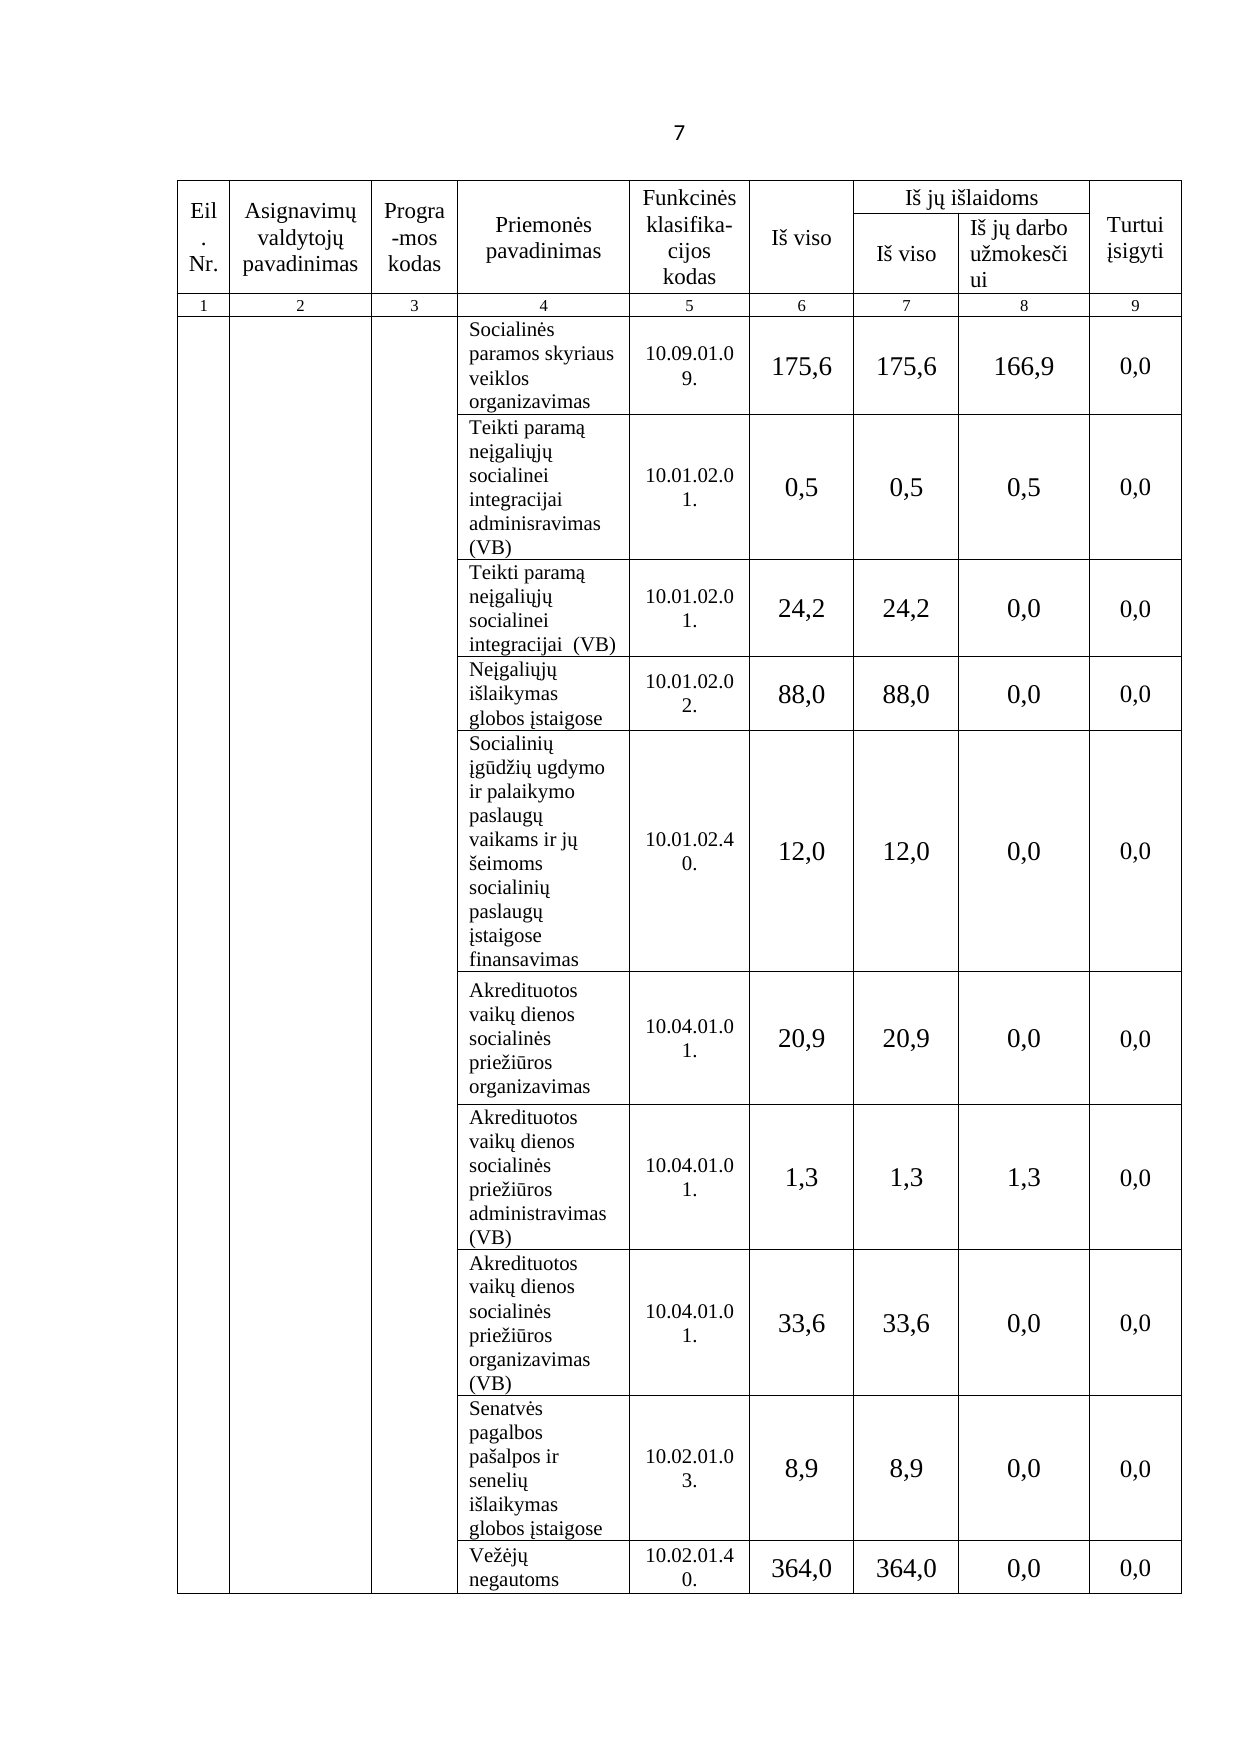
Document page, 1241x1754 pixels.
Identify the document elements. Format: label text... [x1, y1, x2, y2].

table_cell 4 [458, 294, 629, 316]
table_cell 10.04.01.01. [630, 1105, 749, 1249]
table_cell 7 [854, 294, 958, 316]
table_cell Iš jų darbo užmokesčiui [959, 214, 1089, 293]
table_cell 3 [372, 294, 457, 316]
table_cell 5 [630, 294, 749, 316]
table_cell Vežėjų negautoms [458, 1541, 629, 1593]
table_cell 1 [178, 294, 229, 316]
table_cell 10.02.01.40. [630, 1541, 749, 1593]
table_cell 0,0 [1090, 560, 1181, 656]
table_cell 175,6 [854, 317, 958, 413]
table_cell Socialinių įgūdžių ugdymo ir palaikymo paslaugų vaikams ir jų šeimoms socialinių paslaugų įstaigose finansavimas [458, 731, 629, 971]
table_header Iš viso [750, 181, 853, 293]
table_cell 10.04.01.01. [630, 972, 749, 1104]
table_cell 0,0 [1090, 1541, 1181, 1593]
table_cell 33,6 [854, 1250, 958, 1395]
table_header Asignavimų valdytojų pavadinimas [230, 181, 371, 293]
table_cell Teikti paramą neįgaliųjų socialinei integracijai adminisravimas (VB) [458, 415, 629, 559]
table_cell 6 [750, 294, 853, 316]
table_cell 0,0 [959, 1396, 1089, 1540]
table_cell 0,0 [1090, 415, 1181, 559]
table_cell 0,0 [959, 972, 1089, 1104]
table_header Turtui įsigyti [1090, 181, 1181, 293]
table_header Progra-mos kodas [372, 181, 457, 293]
table_cell Socialinės paramos skyriaus veiklos organizavimas [458, 317, 629, 413]
table_cell 0,0 [959, 731, 1089, 971]
table_cell Akredituotos vaikų dienos socialinės priežiūros organizavimas (VB) [458, 1250, 629, 1395]
table_cell 88,0 [750, 657, 853, 729]
table_cell Iš viso [854, 214, 958, 293]
table_header Iš jų išlaidoms [854, 181, 1089, 213]
table_cell 8,9 [750, 1396, 853, 1540]
table_cell 8 [959, 294, 1089, 316]
table_cell Teikti paramą neįgaliųjų socialinei integracijai (VB) [458, 560, 629, 656]
table_cell 0,0 [1090, 1250, 1181, 1395]
table_cell 88,0 [854, 657, 958, 729]
table_cell Senatvės pagalbos pašalpos ir senelių išlaikymas globos įstaigose [458, 1396, 629, 1540]
table_header Funkcinės klasifika-cijos kodas [630, 181, 749, 293]
table_header Eil. Nr. [178, 181, 229, 293]
table_cell 364,0 [750, 1541, 853, 1593]
table_cell 0,5 [750, 415, 853, 559]
table_cell 1,3 [750, 1105, 853, 1249]
table_cell 364,0 [854, 1541, 958, 1593]
table_cell 175,6 [750, 317, 853, 413]
table_cell [178, 317, 229, 1593]
table_cell Akredituotos vaikų dienos socialinės priežiūros administravimas (VB) [458, 1105, 629, 1249]
table_cell 0,0 [1090, 657, 1181, 729]
table_cell 10.01.02.01. [630, 560, 749, 656]
table_cell 1,3 [854, 1105, 958, 1249]
table_cell 0,0 [1090, 1396, 1181, 1540]
table_cell [230, 317, 371, 1593]
table_cell 24,2 [750, 560, 853, 656]
table_cell 0,0 [959, 1541, 1089, 1593]
table_cell 0,0 [959, 1250, 1089, 1395]
table_cell 10.01.02.02. [630, 657, 749, 729]
table_cell 0,0 [1090, 972, 1181, 1104]
table_cell 24,2 [854, 560, 958, 656]
table_cell 10.02.01.03. [630, 1396, 749, 1540]
table_cell 12,0 [750, 731, 853, 971]
table_cell 8,9 [854, 1396, 958, 1540]
table_cell 0,5 [959, 415, 1089, 559]
table_cell 10.01.02.01. [630, 415, 749, 559]
table_cell 0,0 [959, 560, 1089, 656]
table_cell 2 [230, 294, 371, 316]
table_cell [372, 317, 457, 1593]
table_cell 0,0 [959, 657, 1089, 729]
table_cell 10.04.01.01. [630, 1250, 749, 1395]
table_cell 0,0 [1090, 731, 1181, 971]
table_cell 10.01.02.40. [630, 731, 749, 971]
table_cell 0,5 [854, 415, 958, 559]
table_header Priemonės pavadinimas [458, 181, 629, 293]
table_cell Akredituotos vaikų dienos socialinės priežiūros organizavimas [458, 972, 629, 1104]
table_cell 12,0 [854, 731, 958, 971]
table_cell 9 [1090, 294, 1181, 316]
table_cell 10.09.01.09. [630, 317, 749, 413]
table_cell 33,6 [750, 1250, 853, 1395]
table_cell Neįgaliųjų išlaikymas globos įstaigose [458, 657, 629, 729]
table_cell 0,0 [1090, 317, 1181, 413]
table_cell 1,3 [959, 1105, 1089, 1249]
table_cell 20,9 [854, 972, 958, 1104]
table_cell 0,0 [1090, 1105, 1181, 1249]
table_cell 166,9 [959, 317, 1089, 413]
table_cell 20,9 [750, 972, 853, 1104]
